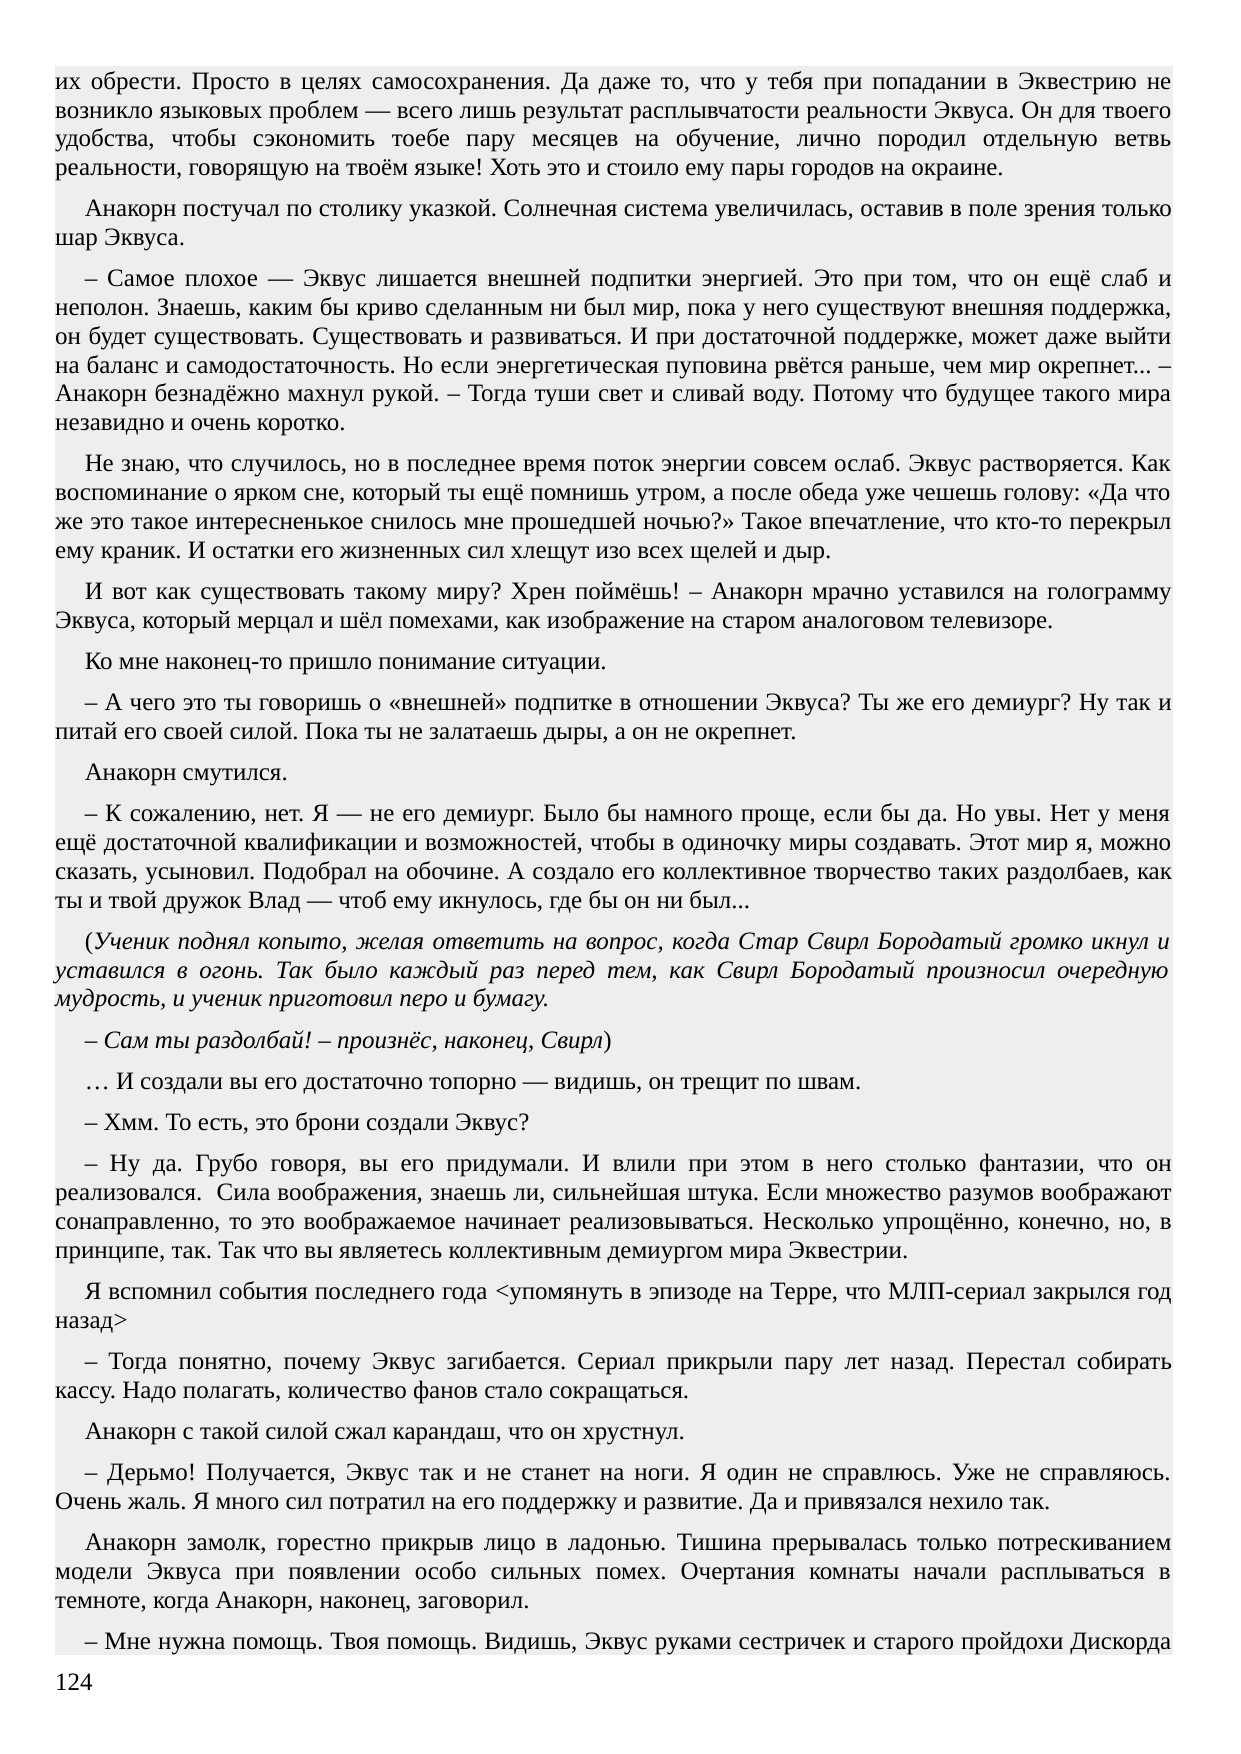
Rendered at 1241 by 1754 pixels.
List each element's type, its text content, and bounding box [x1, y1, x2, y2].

text – Мне нужна помощь. Твоя помощь. Видишь, Эквус руками сестричек и старого пройдохи Дискорда [55, 1626, 1173, 1655]
text – Дерьмо! Получается, Эквус так и не станет на ноги. Я один не справлюсь. Уже не справляюсь. Очень жаль. Я много сил потратил на его поддержку и развитие. Да и привязался нехило так. [55, 1457, 1173, 1515]
text – Сам ты раздолбай! – произнёс, наконец, Свирл) [55, 1025, 1173, 1053]
text Я вспомнил события последнего года <упомянуть в эпизоде на Терре, что МЛП-сериал закрылся год назад> [55, 1276, 1173, 1333]
text Не знаю, что случилось, но в последнее время поток энергии совсем ослаб. Эквус растворяется. Как воспоминание о ярком сне, который ты ещё помнишь утром, а после обеда уже чешешь голову: «Да что же это такое интересненькое снилось мне прошедшей ночью?» Такое впечатление, что кто-то перекрыл ему краник. И остатки его жизненных сил хлещут изо всех щелей и дыр. [55, 448, 1173, 563]
text – А чего это ты говоришь о «внешней» подпитке в отношении Эквуса? Ты же его демиург? Ну так и питай его своей силой. Пока ты не залатаешь дыры, а он не окрепнет. [55, 687, 1173, 745]
text – К сожалению, нет. Я — не его демиург. Было бы намного проще, если бы да. Но увы. Нет у меня ещё достаточной квалификации и возможностей, чтобы в одиночку миры создавать. Этот мир я, можно сказать, усыновил. Подобрал на обочине. А создало его коллективное творчество таких раздолбаев, как ты и твой дружок Влад — чтоб ему икнулось, где бы он ни был... [55, 798, 1173, 913]
text И вот как существовать такому миру? Хрен поймёшь! – Анакорн мрачно уставился на голограмму Эквуса, который мерцал и шёл помехами, как изображение на старом аналоговом телевизоре. [55, 576, 1173, 633]
text Ко мне наконец-то пришло понимание ситуации. [55, 646, 1173, 675]
text – Тогда понятно, почему Эквус загибается. Сериал прикрыли пару лет назад. Перестал собирать кассу. Надо полагать, количество фанов стало сокращаться. [55, 1346, 1173, 1403]
text Анакорн замолк, горестно прикрыв лицо в ладонью. Тишина прерывалась только потрескиванием модели Эквуса при появлении особо сильных помех. Очертания комнаты начали расплываться в темноте, когда Анакорн, наконец, заговорил. [55, 1527, 1173, 1613]
text – Хмм. То есть, это брони создали Эквус? [55, 1107, 1173, 1136]
text (Ученик поднял копыто, желая ответить на вопрос, когда Стар Свирл Бородатый громко икнул и уставился в огонь. Так было каждый раз перед тем, как Свирл Бородатый произносил очередную мудрость, и ученик приготовил перо и бумагу. [55, 926, 1173, 1012]
text их обрести. Просто в целях самосохранения. Да даже то, что у тебя при попадании в Эквестрию не возникло языковых проблем — всего лишь результат расплывчатости реальности Эквуса. Он для твоего удобства, чтобы сэкономить тоебе пару месяцев на обучение, лично породил отдельную ветвь реальности, говорящую на твоём языке! Хоть это и стоило ему пары городов на окраине. [55, 66, 1173, 181]
text – Самое плохое — Эквус лишается внешней подпитки энергией. Это при том, что он ещё слаб и неполон. Знаешь, каким бы криво сделанным ни был мир, пока у него существуют внешняя поддержка, он будет существовать. Существовать и развиваться. И при достаточной поддержке, может даже выйти на баланс и самодостаточность. Но если энергетическая пуповина рвётся раньше, чем мир окрепнет... – Анакорн безнадёжно махнул рукой. – Тогда туши свет и сливай воду. Потому что будущее такого мира незавидно и очень коротко. [55, 263, 1173, 436]
text – Ну да. Грубо говоря, вы его придумали. И влили при этом в него столько фантазии, что он реализовался. Сила воображения, знаешь ли, сильнейшая штука. Если множество разумов воображают сонаправленно, то это воображаемое начинает реализовываться. Несколько упрощённо, конечно, но, в принципе, так. Так что вы являетесь коллективным демиургом мира Эквестрии. [55, 1148, 1173, 1263]
text Анакорн смутился. [55, 757, 1173, 786]
text Анакорн с такой силой сжал карандаш, что он хрустнул. [55, 1416, 1173, 1445]
text … И создали вы его достаточно топорно — видишь, он трещит по швам. [55, 1066, 1173, 1095]
text Анакорн постучал по столику указкой. Солнечная система увеличилась, оставив в поле зрения только шар Эквуса. [55, 193, 1173, 251]
